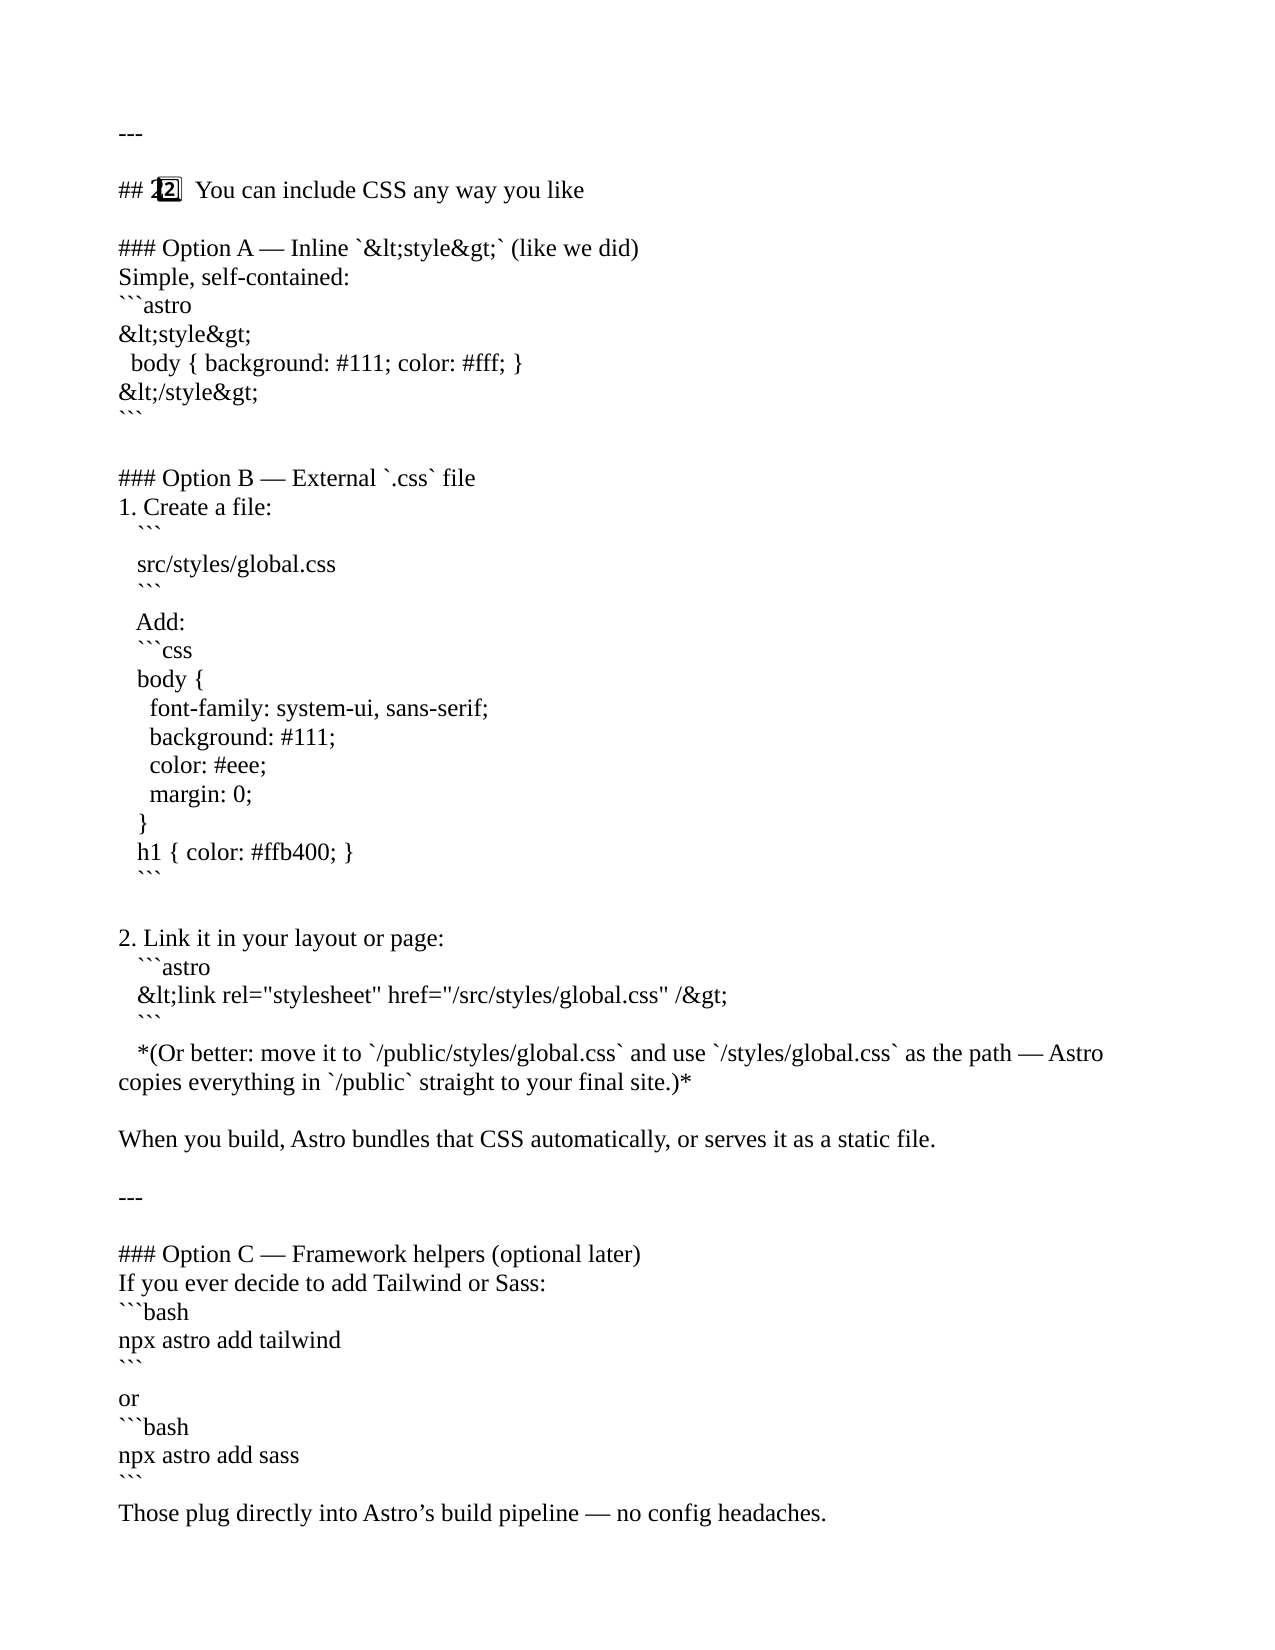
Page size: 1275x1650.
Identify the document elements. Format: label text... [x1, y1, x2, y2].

text ### Option B — External `.css` file [118, 463, 1157, 492]
text ```astro [118, 952, 1157, 981]
text h1 { color: #ffb400; } [118, 837, 1157, 866]
text If you ever decide to add Tailwind or Sass: [118, 1268, 1157, 1297]
text body { background: #111; color: #fff; } [118, 348, 1157, 377]
text } [118, 808, 1157, 837]
text &lt;/style&gt; [118, 377, 1157, 406]
text ``` [118, 1469, 1157, 1498]
text &lt;link rel="stylesheet" href="/src/styles/global.css" /&gt; [118, 981, 1157, 1009]
text ``` [118, 521, 1157, 549]
text or [118, 1383, 1157, 1412]
text font-family: system-ui, sans-serif; [118, 693, 1157, 722]
text Those plug directly into Astro’s build pipeline — no config headaches. [118, 1498, 1157, 1527]
text npx astro add tailwind [118, 1326, 1157, 1354]
text --- [118, 1182, 1157, 1211]
text 2. Link it in your layout or page: [118, 923, 1157, 952]
text &lt;style&gt; [118, 319, 1157, 348]
text ```astro [118, 291, 1157, 319]
text ### Option A — Inline `&lt;style&gt;` (like we did) [118, 233, 1157, 262]
text ``` [118, 1009, 1157, 1038]
text color: #eee; [118, 751, 1157, 779]
text When you build, Astro bundles that CSS automatically, or serves it as a static file. [118, 1124, 1157, 1153]
text --- [118, 118, 1157, 147]
text Simple, self-contained: [118, 262, 1157, 291]
text ```bash [118, 1412, 1157, 1441]
text ```bash [118, 1297, 1157, 1326]
text body { [118, 664, 1157, 693]
text ``` [118, 406, 1157, 434]
text ## 🎨 2️⃣ You can include CSS any way you like [118, 176, 1157, 204]
text *(Or better: move it to `/public/styles/global.css` and use `/styles/global.css` as the path — Astro copies everything in `/public` straight to your final site.)* [118, 1038, 1157, 1096]
text margin: 0; [118, 779, 1157, 808]
text background: #111; [118, 722, 1157, 751]
text ``` [118, 1354, 1157, 1383]
text ```css [118, 636, 1157, 664]
text npx astro add sass [118, 1441, 1157, 1469]
text 1. Create a file: [118, 492, 1157, 521]
text Add: [118, 607, 1157, 636]
text ``` [118, 866, 1157, 894]
text src/styles/global.css [118, 549, 1157, 578]
text ``` [118, 578, 1157, 607]
text ### Option C — Framework helpers (optional later) [118, 1239, 1157, 1268]
